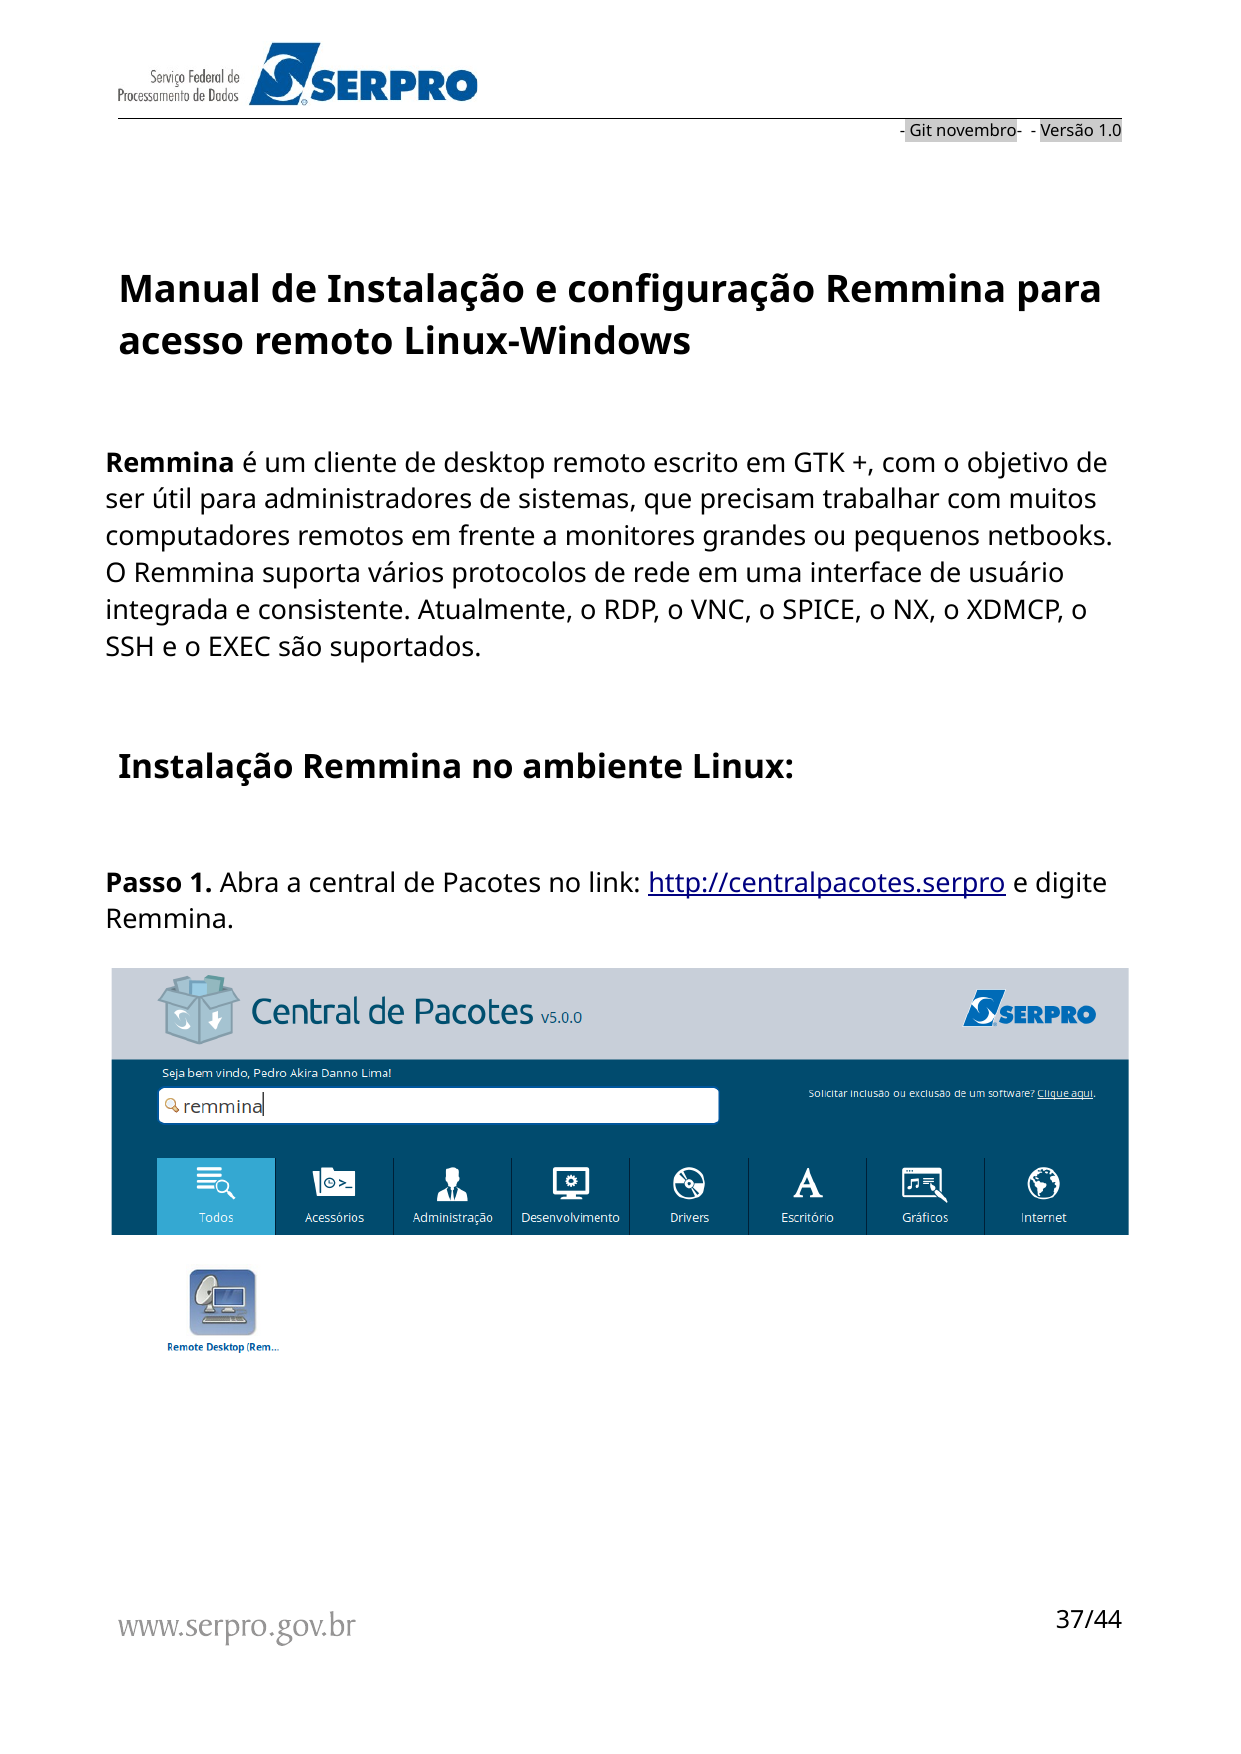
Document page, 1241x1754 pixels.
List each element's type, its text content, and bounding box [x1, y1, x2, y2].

text Remmina é um cliente de desktop remoto escrito em GTK +, com o objetivo de ser útil para administradores de sistemas, que precisam trabalhar com muitos computadores remotos em frente a monitores grandes ou pequenos netbooks. O Remmina suporta vários protocolos de rede em uma interface de usuário integrada e consistente. Atualmente, o RDP, o VNC, o SPICE, o NX, o XDMCP, o SSH e o EXEC são suportados. [105, 443, 1122, 664]
picture [438, 1189, 467, 1201]
picture [446, 1168, 459, 1190]
picture [865, 1091, 874, 1096]
picture [851, 1091, 860, 1096]
picture [553, 1168, 589, 1199]
subtitle Manual de Instalação e configuração Remmina para acesso remoto Linux-Windows [118, 262, 1122, 365]
picture [111, 1159, 1129, 1366]
picture [926, 1091, 935, 1096]
picture [313, 1168, 355, 1195]
picture [568, 1213, 575, 1221]
picture [903, 1168, 946, 1201]
picture [1034, 1181, 1046, 1194]
subtitle Instalação Remmina no ambiente Linux: [118, 742, 1122, 788]
picture [118, 41, 478, 106]
picture [158, 1087, 719, 1124]
picture [1029, 1168, 1048, 1180]
picture [794, 1169, 822, 1197]
picture [111, 968, 1129, 1059]
text Passo 1. Abra a central de Pacotes no link: http://centralpacotes.serpro e digite Remmina. [105, 863, 1122, 937]
picture [674, 1168, 704, 1197]
picture [819, 1091, 827, 1096]
picture [1050, 1170, 1059, 1194]
